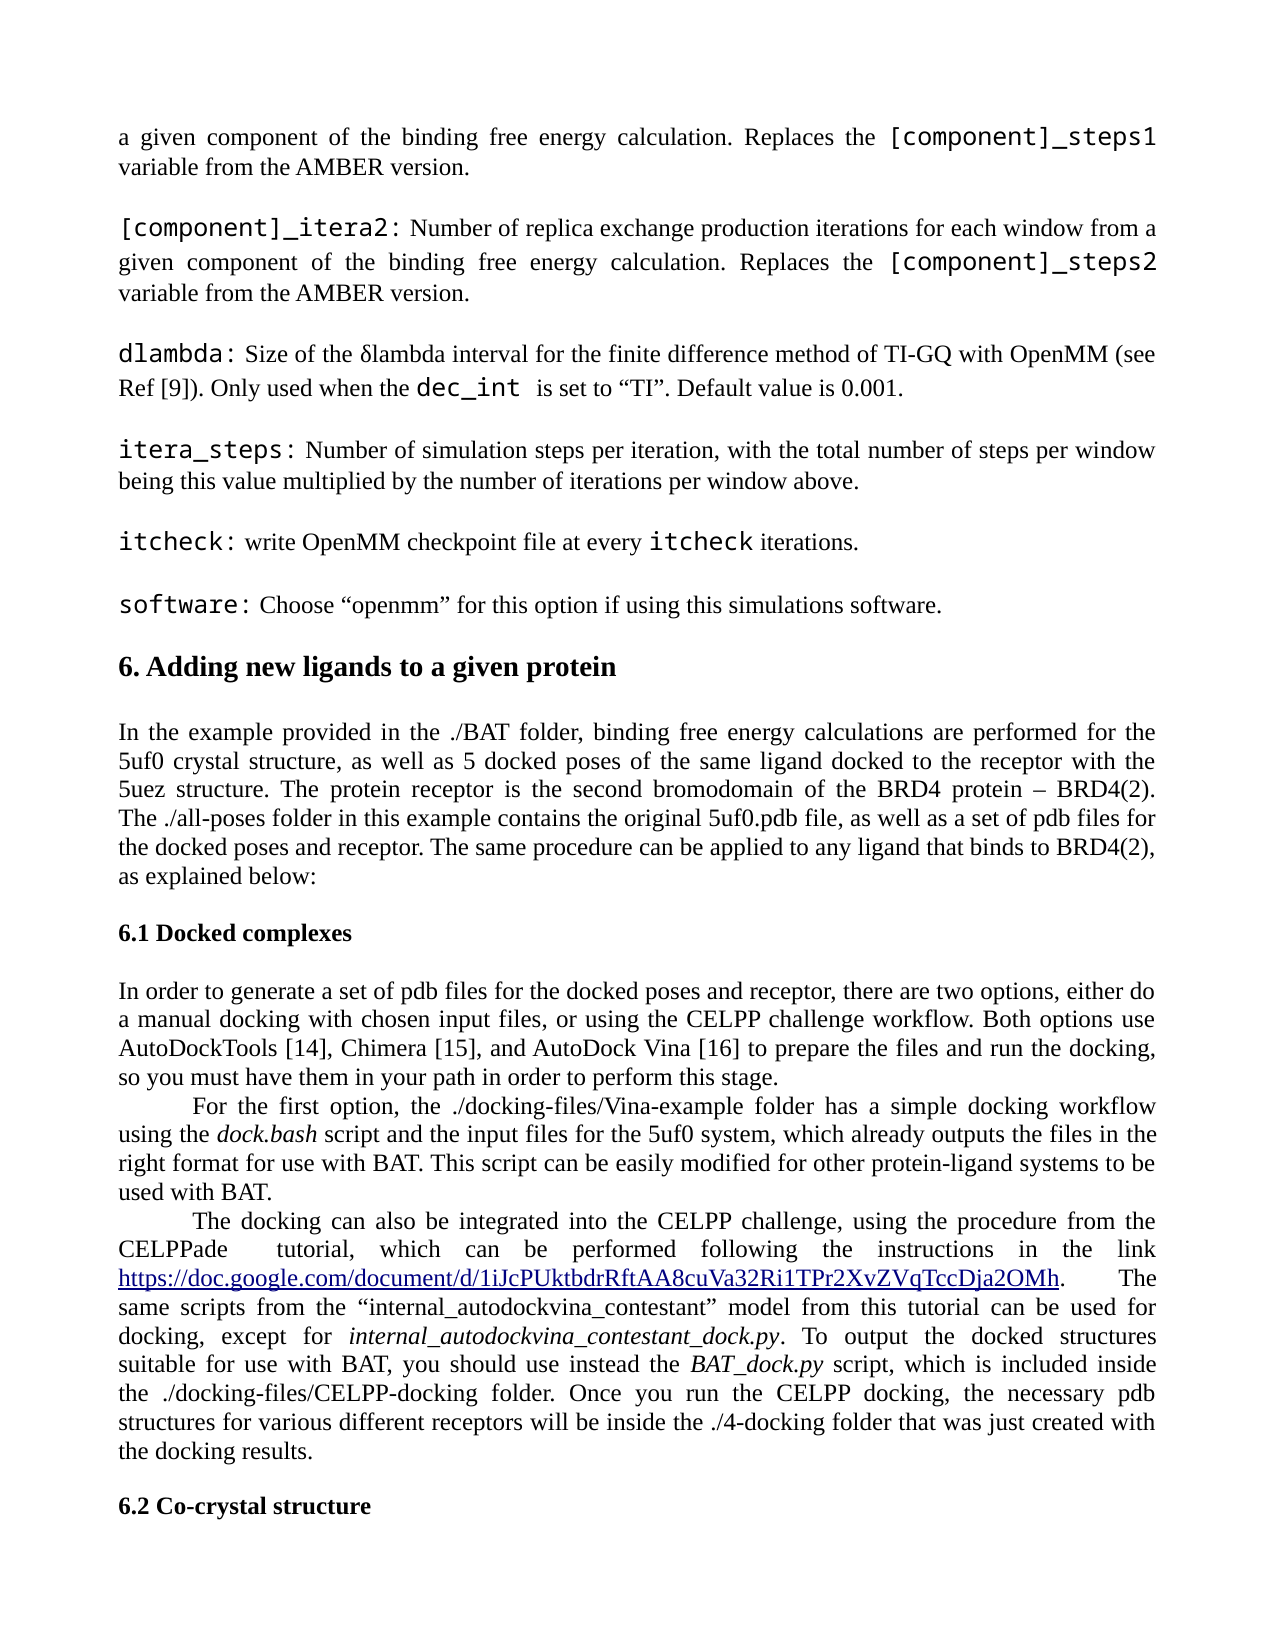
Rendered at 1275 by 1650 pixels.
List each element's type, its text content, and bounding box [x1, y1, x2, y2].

text a given component of the binding free energy calculation. Replaces the [component]_steps1 variable from the AMBER version. [118, 118, 1157, 181]
text 6.2 Co-crystal structure [118, 1491, 1157, 1519]
text software: Choose “openmm” for this option if using this simulations software. [118, 587, 1157, 621]
text 6. Adding new ligands to a given protein [118, 649, 1157, 683]
text dlambda: Size of the δlambda interval for the finite difference method of TI-GQ with OpenMM (see Ref [9]). Only used when the dec_int is set to “TI”. Default value is 0.001. [118, 335, 1157, 403]
text itera_steps: Number of simulation steps per iteration, with the total number of steps per window being this value multiplied by the number of iterations per window above. [118, 432, 1157, 495]
text For the first option, the ./docking-files/Vina-example folder has a simple docking workflow using the dock.bash script and the input files for the 5uf0 system, which already outputs the files in the right format for use with BAT. This script can be easily modified for other protein-ligand systems to be used with BAT. [118, 1091, 1157, 1206]
text The docking can also be integrated into the CELPP challenge, using the procedure from the CELPPade tutorial, which can be performed following the instructions in the link https://doc.google.com/document/d/1iJcPUktbdrRftAA8cuVa32Ri1TPr2XvZVqTccDja2OMh. The same scripts from the “internal_autodockvina_contestant” model from this tutorial can be used for docking, except for internal_autodockvina_contestant_dock.py. To output the docked structures suitable for use with BAT, you should use instead the BAT_dock.py script, which is included inside the ./docking-files/CELPP-docking folder. Once you run the CELPP docking, the necessary pdb structures for various different receptors will be inside the ./4-docking folder that was just created with the docking results. [118, 1206, 1157, 1464]
text [component]_itera2: Number of replica exchange production iterations for each window from a given component of the binding free energy calculation. Replaces the [component]_steps2 variable from the AMBER version. [118, 210, 1157, 307]
text In the example provided in the ./BAT folder, binding free energy calculations are performed for the 5uf0 crystal structure, as well as 5 docked poses of the same ligand docked to the receptor with the 5uez structure. The protein receptor is the second bromodomain of the BRD4 protein – BRD4(2). The ./all-poses folder in this example contains the original 5uf0.pdb file, as well as a set of pdb files for the docked poses and receptor. The same procedure can be applied to any ligand that binds to BRD4(2), as explained below: [118, 717, 1157, 889]
text 6.1 Docked complexes [118, 918, 1157, 947]
text In order to generate a set of pdb files for the docked poses and receptor, there are two options, either do a manual docking with chosen input files, or using the CELPP challenge workflow. Both options use AutoDockTools [14], Chimera [15], and AutoDock Vina [16] to prepare the files and run the docking, so you must have them in your path in order to perform this stage. [118, 976, 1157, 1091]
text itcheck: write OpenMM checkpoint file at every itcheck iterations. [118, 524, 1157, 558]
